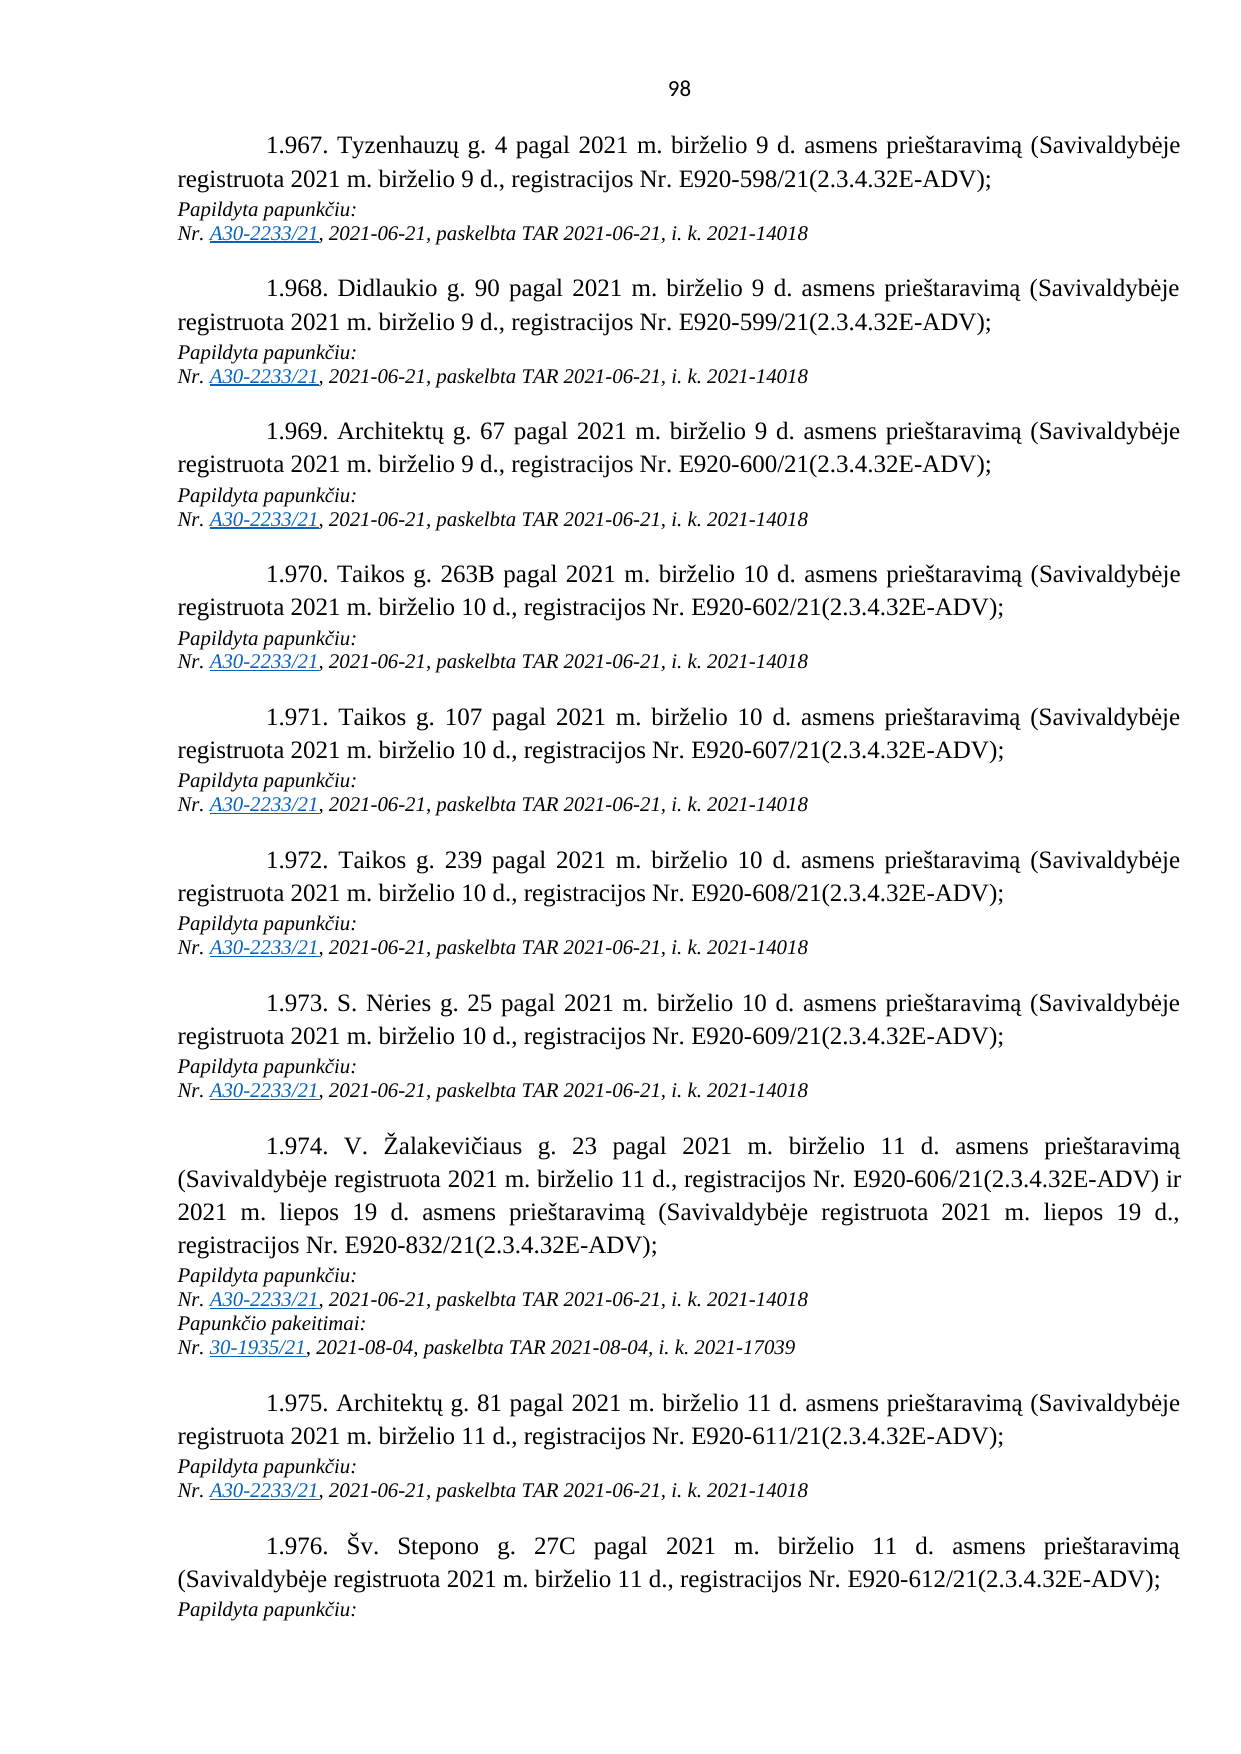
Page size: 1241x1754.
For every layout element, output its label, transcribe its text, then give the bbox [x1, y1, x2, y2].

text 1.974. V. Žalakevičiaus g. 23 pagal 2021 m. birželio 11 d. asmens prieštaravimą (Savivaldybėje registruota 2021 m. birželio 11 d., registracijos Nr. E920-606/21(2.3.4.32E-ADV) ir 2021 m. liepos 19 d. asmens prieštaravimą (Savivaldybėje registruota 2021 m. liepos 19 d., registracijos Nr. E920-832/21(2.3.4.32E-ADV); [177, 1131, 1181, 1259]
text Papildyta papunkčiu: [177, 482, 1181, 507]
text 1.970. Taikos g. 263B pagal 2021 m. birželio 10 d. asmens prieštaravimą (Savivaldybėje registruota 2021 m. birželio 10 d., registracijos Nr. E920-602/21(2.3.4.32E-ADV); [177, 559, 1181, 621]
text Nr. A30-2233/21, 2021-06-21, paskelbta TAR 2021-06-21, i. k. 2021-14018 [177, 935, 1181, 959]
text Nr. A30-2233/21, 2021-06-21, paskelbta TAR 2021-06-21, i. k. 2021-14018 [177, 221, 1181, 245]
text Nr. A30-2233/21, 2021-06-21, paskelbta TAR 2021-06-21, i. k. 2021-14018 [177, 364, 1181, 388]
text 1.968. Didlaukio g. 90 pagal 2021 m. birželio 9 d. asmens prieštaravimą (Savivaldybėje registruota 2021 m. birželio 9 d., registracijos Nr. E920-599/21(2.3.4.32E-ADV); [177, 273, 1181, 335]
text Nr. 30-1935/21, 2021-08-04, paskelbta TAR 2021-08-04, i. k. 2021-17039 [177, 1335, 1181, 1359]
text Nr. A30-2233/21, 2021-06-21, paskelbta TAR 2021-06-21, i. k. 2021-14018 [177, 1287, 1181, 1311]
text Papildyta papunkčiu: [177, 911, 1181, 935]
text Nr. A30-2233/21, 2021-06-21, paskelbta TAR 2021-06-21, i. k. 2021-14018 [177, 792, 1181, 816]
text Papildyta papunkčiu: [177, 1054, 1181, 1078]
text Nr. A30-2233/21, 2021-06-21, paskelbta TAR 2021-06-21, i. k. 2021-14018 [177, 1478, 1181, 1502]
text Papildyta papunkčiu: [177, 1263, 1181, 1287]
text Papildyta papunkčiu: [177, 339, 1181, 364]
text Papildyta papunkčiu: [177, 625, 1181, 649]
text 1.971. Taikos g. 107 pagal 2021 m. birželio 10 d. asmens prieštaravimą (Savivaldybėje registruota 2021 m. birželio 10 d., registracijos Nr. E920-607/21(2.3.4.32E-ADV); [177, 702, 1181, 764]
text Nr. A30-2233/21, 2021-06-21, paskelbta TAR 2021-06-21, i. k. 2021-14018 [177, 1078, 1181, 1102]
text Papildyta papunkčiu: [177, 1597, 1181, 1621]
text 1.967. Tyzenhauzų g. 4 pagal 2021 m. birželio 9 d. asmens prieštaravimą (Savivaldybėje registruota 2021 m. birželio 9 d., registracijos Nr. E920-598/21(2.3.4.32E-ADV); [177, 131, 1181, 192]
text Papildyta papunkčiu: [177, 768, 1181, 792]
text Nr. A30-2233/21, 2021-06-21, paskelbta TAR 2021-06-21, i. k. 2021-14018 [177, 507, 1181, 531]
text Papildyta papunkčiu: [177, 1454, 1181, 1478]
text 1.969. Architektų g. 67 pagal 2021 m. birželio 9 d. asmens prieštaravimą (Savivaldybėje registruota 2021 m. birželio 9 d., registracijos Nr. E920-600/21(2.3.4.32E-ADV); [177, 416, 1181, 478]
text 1.973. S. Nėries g. 25 pagal 2021 m. birželio 10 d. asmens prieštaravimą (Savivaldybėje registruota 2021 m. birželio 10 d., registracijos Nr. E920-609/21(2.3.4.32E-ADV); [177, 988, 1181, 1050]
text Nr. A30-2233/21, 2021-06-21, paskelbta TAR 2021-06-21, i. k. 2021-14018 [177, 649, 1181, 673]
text 1.972. Taikos g. 239 pagal 2021 m. birželio 10 d. asmens prieštaravimą (Savivaldybėje registruota 2021 m. birželio 10 d., registracijos Nr. E920-608/21(2.3.4.32E-ADV); [177, 845, 1181, 907]
text 1.976. Šv. Stepono g. 27С pagal 2021 m. birželio 11 d. asmens prieštaravimą (Savivaldybėje registruota 2021 m. birželio 11 d., registracijos Nr. E920-612/21(2.3.4.32E-ADV); [177, 1531, 1181, 1593]
text Papildyta papunkčiu: [177, 197, 1181, 221]
text 1.975. Architektų g. 81 pagal 2021 m. birželio 11 d. asmens prieštaravimą (Savivaldybėje registruota 2021 m. birželio 11 d., registracijos Nr. E920-611/21(2.3.4.32E-ADV); [177, 1388, 1181, 1450]
text Papunkčio pakeitimai: [177, 1311, 1181, 1335]
